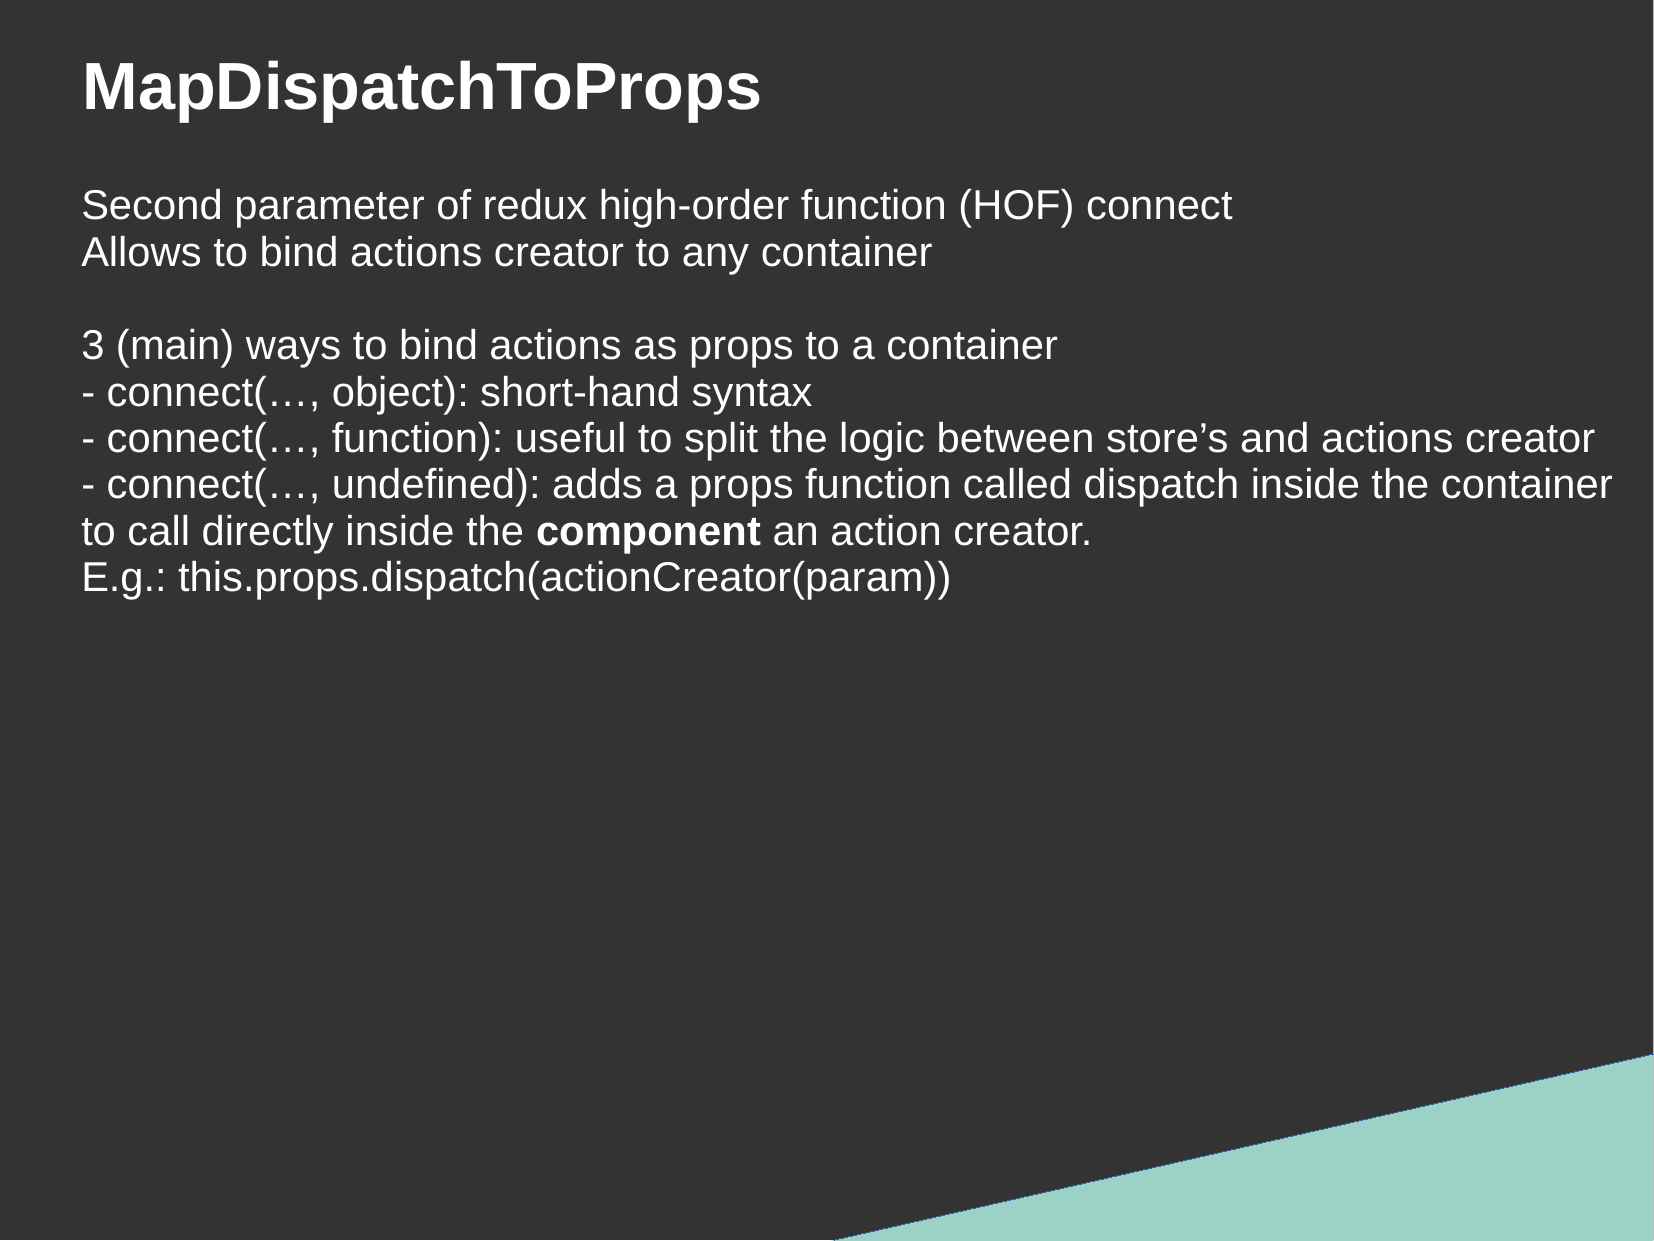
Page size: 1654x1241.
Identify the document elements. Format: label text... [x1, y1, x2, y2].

text_box [830, 1053, 1654, 1241]
title Second parameter of redux high-order function (HOF) connect Allows to bind actions creator to any container 3 (main) ways to bind actions as props to a container - connect(…, object): short-hand syntax - connect(…, function): useful to split the logic between store’s and actions creator - connect(…, undefined): adds a props function called dispatch inside the container to call directly inside the component an action creator. E.g.: this.props.dispatch(actionCreator(param)) [81, 182, 1654, 946]
title MapDispatchToProps [82, 49, 1111, 125]
